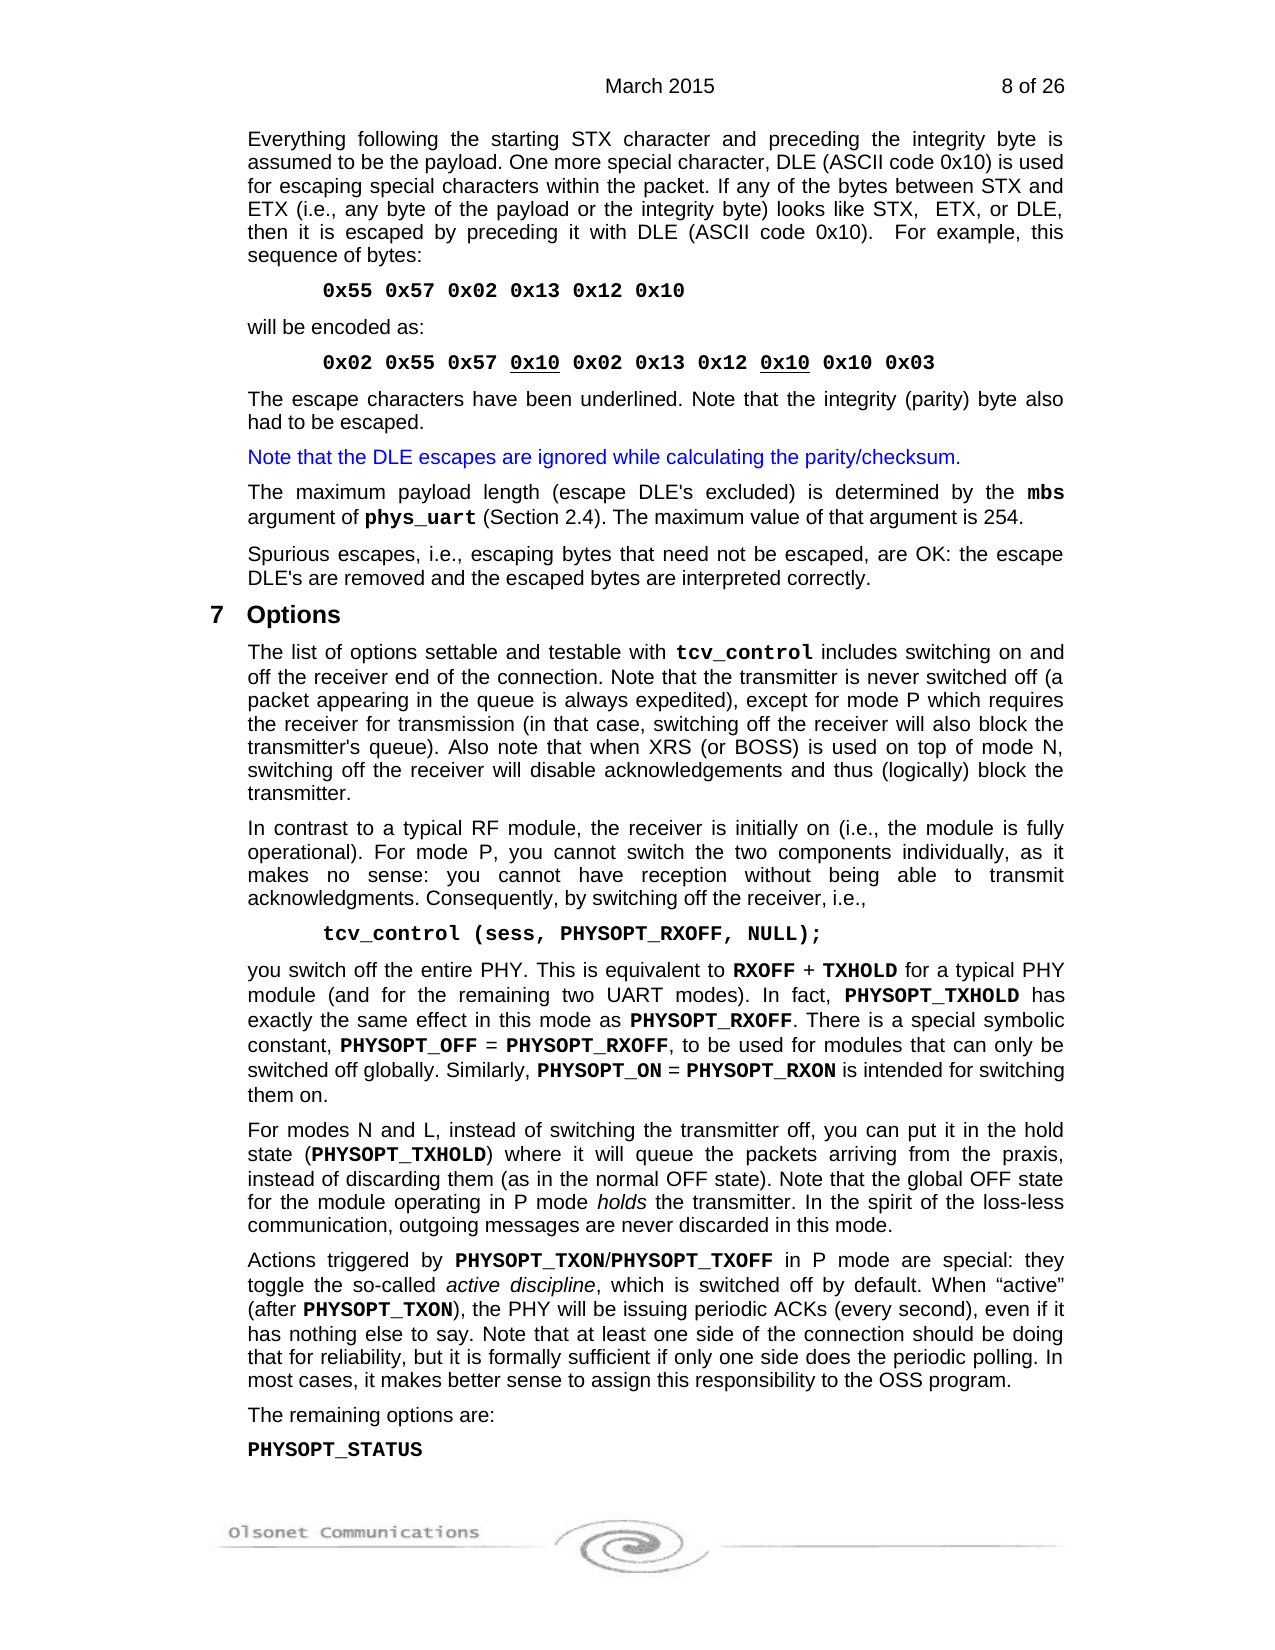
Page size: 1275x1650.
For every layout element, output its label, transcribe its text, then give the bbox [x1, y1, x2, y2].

text Everything following the starting STX character and preceding the integrity byte is assumed to be the payload. One more special character, DLE (ASCII code 0x10) is used for escaping special characters within the packet. If any of the bytes between STX and ETX (i.e., any byte of the payload or the integrity byte) looks like STX, ETX, or DLE, then it is escaped by preceding it with DLE (ASCII code 0x10). For example, this sequence of bytes: [247, 128, 1065, 267]
text will be encoded as: [247, 316, 1065, 339]
text tcv_control (sess, PHYSOPT_RXOFF, NULL); [247, 922, 1065, 947]
text PHYSOPT_STATUS [247, 1439, 1065, 1462]
text In contrast to a typical RF module, the receiver is initially on (i.e., the module is fully operational). For mode P, you cannot switch the two components individually, as it makes no sense: you cannot have reception without being able to transmit acknowledgments. Consequently, by switching off the receiver, i.e., [247, 817, 1065, 910]
picture [210, 1504, 1065, 1596]
text 0x55 0x57 0x02 0x13 0x12 0x10 [247, 279, 1065, 304]
text The escape characters have been underlined. Note that the integrity (parity) byte also had to be escaped. [247, 388, 1065, 434]
subtitle Options [210, 601, 1065, 629]
text 0x02 0x55 0x57 0x10 0x02 0x13 0x12 0x10 0x10 0x03 [247, 351, 1065, 376]
text For modes N and L, instead of switching the transmitter off, you can put it in the hold state (PHYSOPT_TXHOLD) where it will queue the packets arriving from the praxis, instead of discarding them (as in the normal OFF state). Note that the global OFF state for the module operating in P mode holds the transmitter. In the spirit of the loss-less communication, outgoing messages are never discarded in this mode. [247, 1119, 1065, 1237]
text The list of options settable and testable with tcv_control includes switching on and off the receiver end of the connection. Note that the transmitter is never switched off (a packet appearing in the queue is always expedited), except for mode P which requires the receiver for transmission (in that case, switching off the receiver will also block the transmitter's queue). Also note that when XRS (or BOSS) is used on top of mode N, switching off the receiver will disable acknowledgements and thus (logically) block the transmitter. [247, 641, 1065, 805]
text Spurious escapes, i.e., escaping bytes that need not be escaped, are OK: the escape DLE's are removed and the escaped bytes are interpreted correctly. [247, 543, 1065, 589]
text The maximum payload length (escape DLE's excluded) is determined by the mbs argument of phys_uart (Section 2.4). The maximum value of that argument is 254. [247, 481, 1065, 531]
text The remaining options are: [247, 1404, 1065, 1427]
text Note that the DLE escapes are ignored while calculating the parity/checksum. [247, 446, 1065, 469]
text Actions triggered by PHYSOPT_TXON/PHYSOPT_TXOFF in P mode are special: they toggle the so-called active discipline, which is switched off by default. When “active” (after PHYSOPT_TXON), the PHY will be issuing periodic ACKs (every second), even if it has nothing else to say. Note that at least one side of the connection should be doing that for reliability, but it is formally sufficient if only one side does the periodic polling. In most cases, it makes better sense to assign this responsibility to the OSS program. [247, 1249, 1065, 1392]
text you switch off the entire PHY. This is equivalent to RXOFF + TXHOLD for a typical PHY module (and for the remaining two UART modes). In fact, PHYSOPT_TXHOLD has exactly the same effect in this mode as PHYSOPT_RXOFF. There is a special symbolic constant, PHYSOPT_OFF = PHYSOPT_RXOFF, to be used for modules that can only be switched off globally. Similarly, PHYSOPT_ON = PHYSOPT_RXON is intended for switching them on. [247, 958, 1065, 1107]
